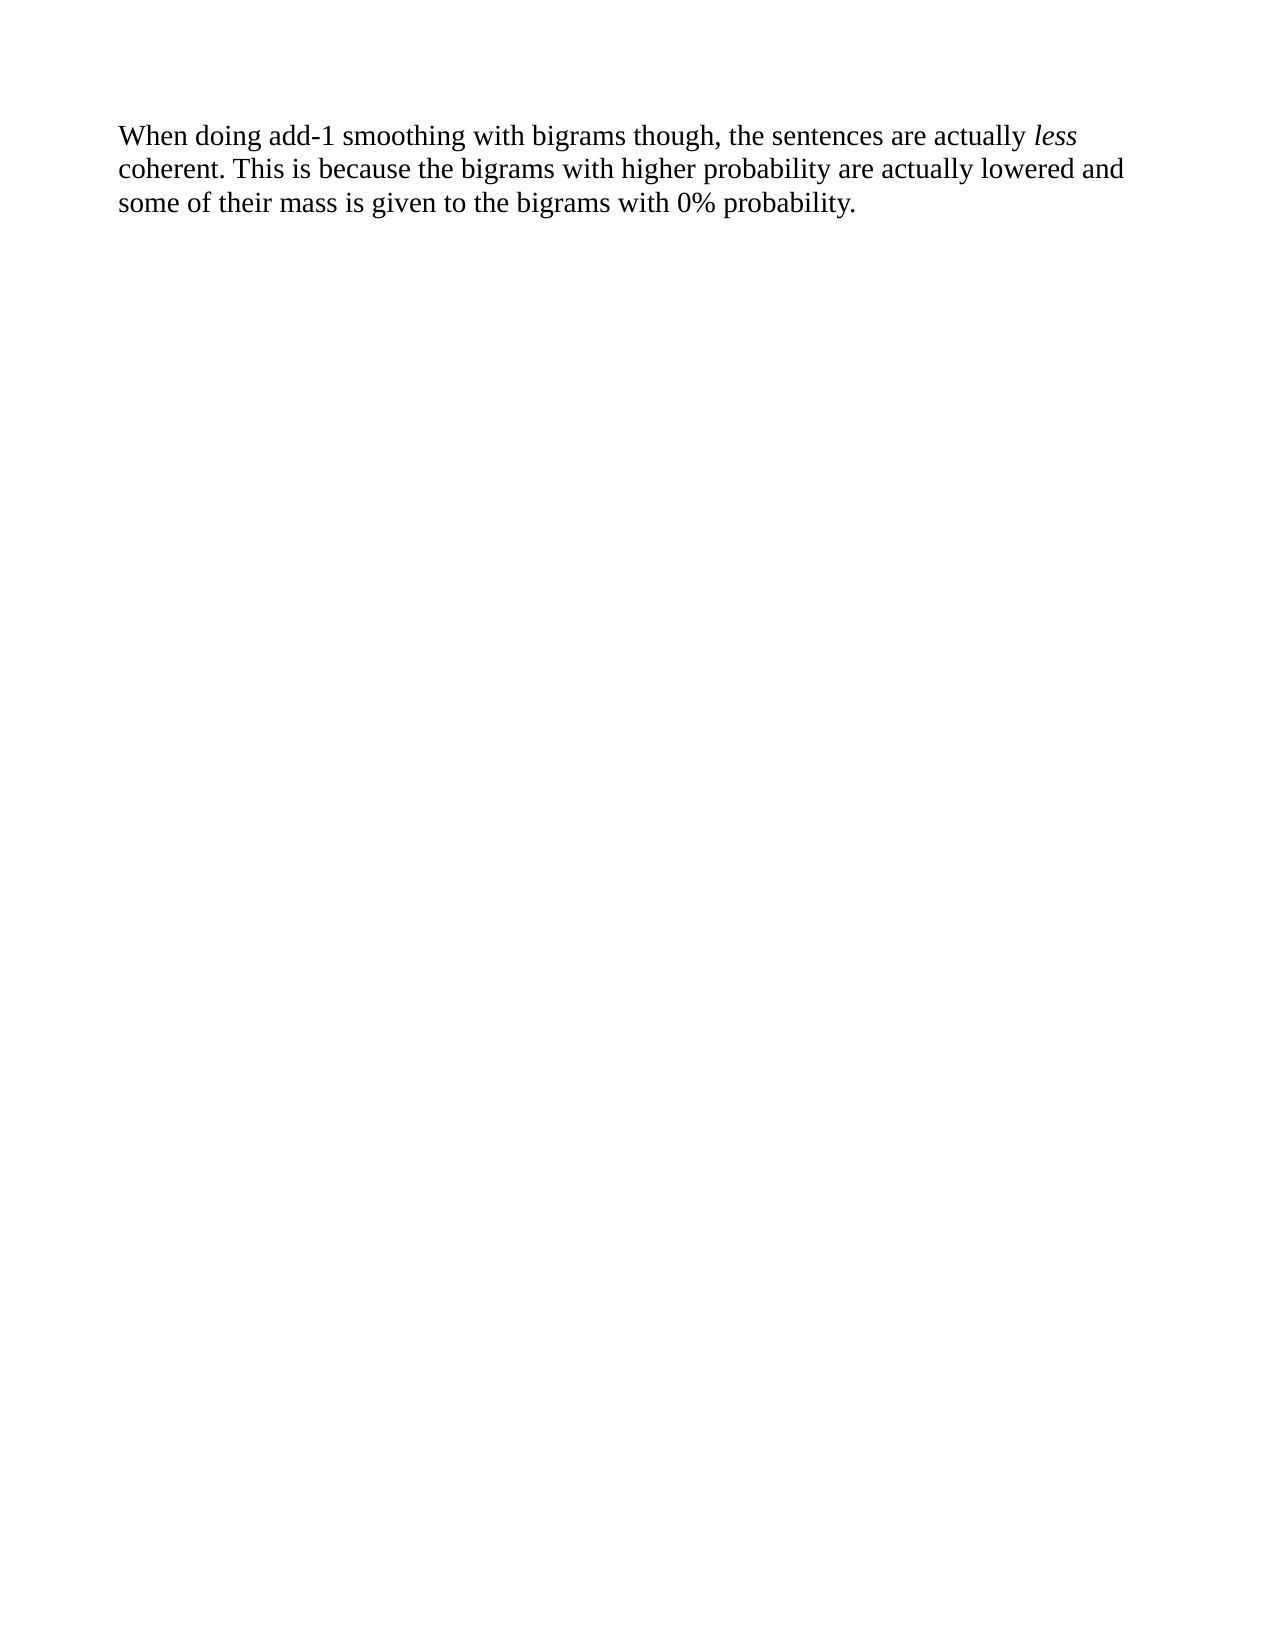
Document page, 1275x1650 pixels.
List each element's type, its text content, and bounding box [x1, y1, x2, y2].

text When doing add-1 smoothing with bigrams though, the sentences are actually less coherent. This is because the bigrams with higher probability are actually lowered and some of their mass is given to the bigrams with 0% probability. [118, 118, 1157, 219]
